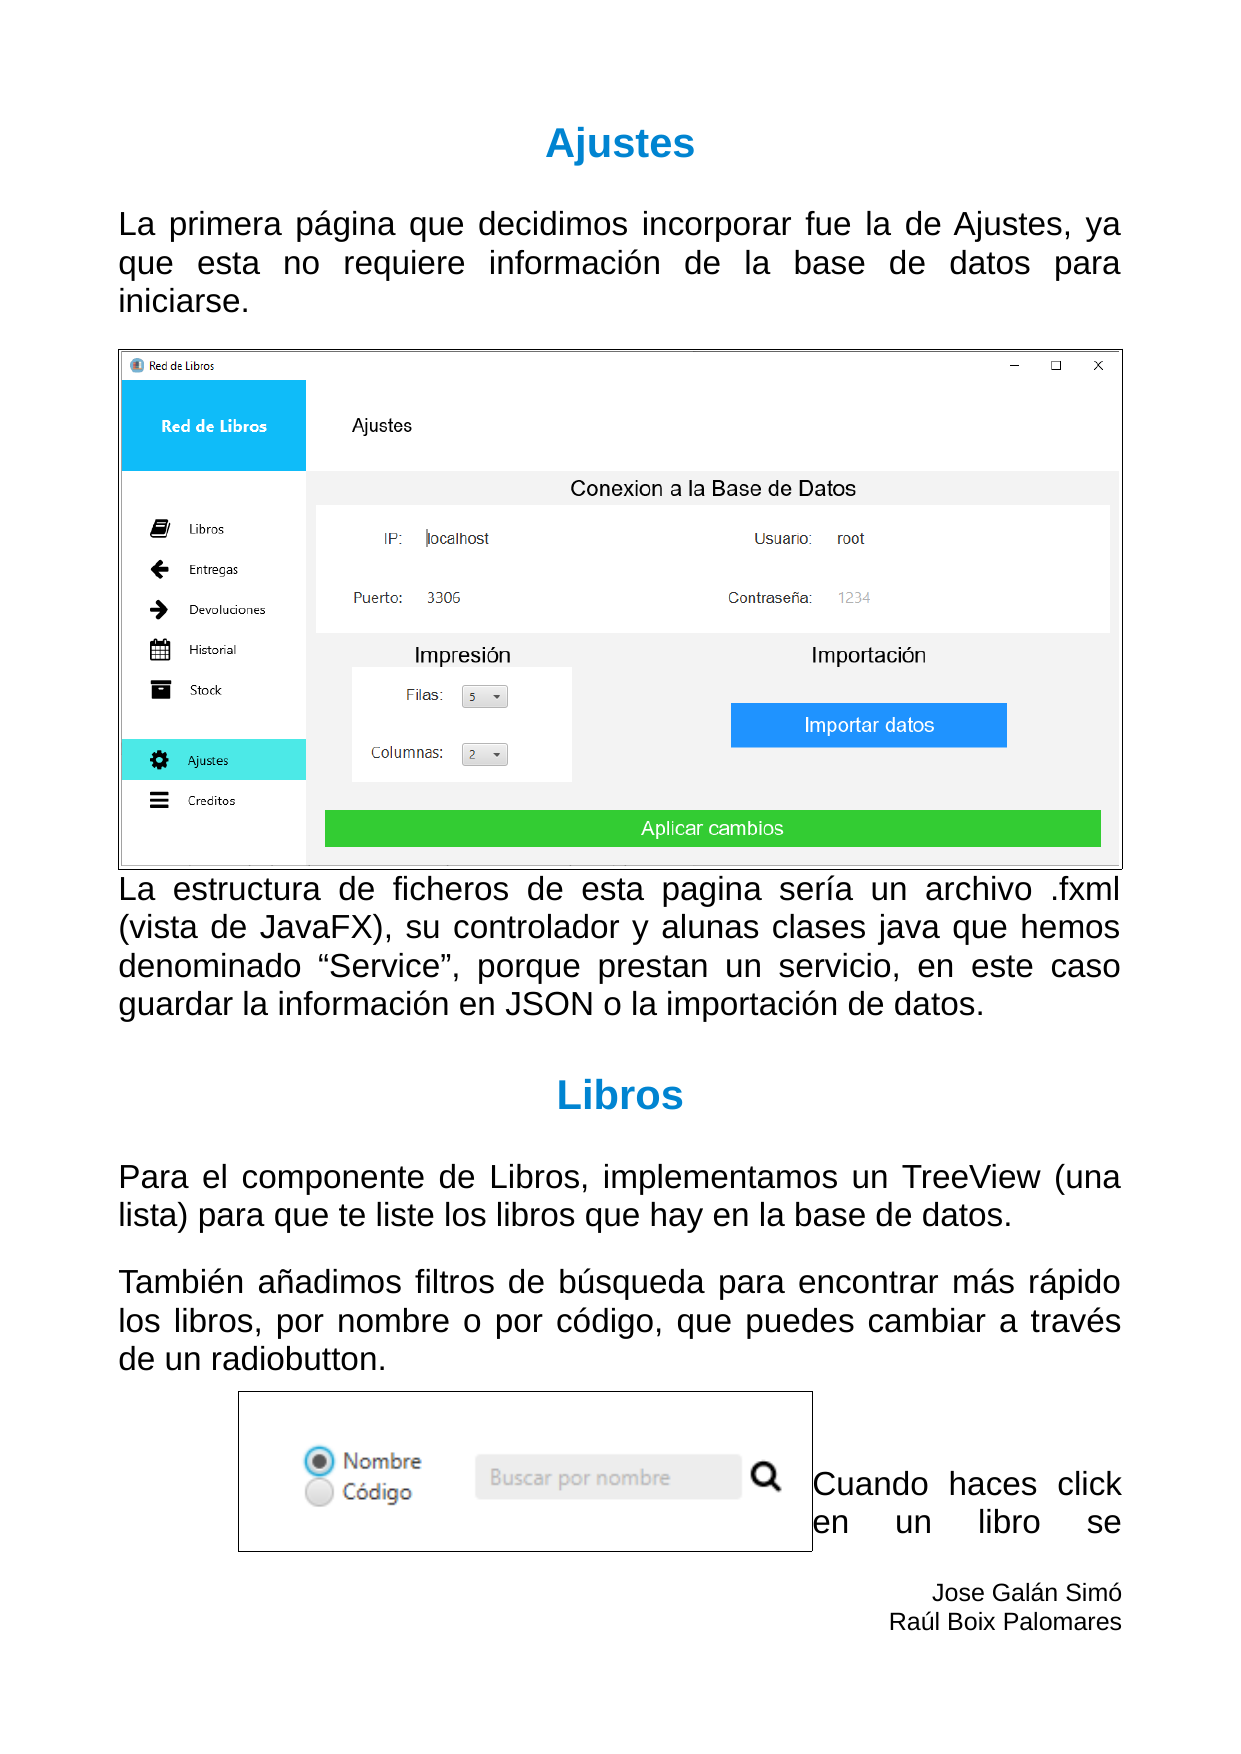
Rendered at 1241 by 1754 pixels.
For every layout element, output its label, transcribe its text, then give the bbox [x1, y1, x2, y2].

text [118, 1464, 238, 1541]
text Libros [118, 1071, 1122, 1118]
text [241, 1464, 730, 1541]
text También añadimos filtros de búsqueda para encontrar más rápido los libros, por nombre o por código, que puedes cambiar a través de un radiobutton. [118, 1263, 1122, 1378]
picture [730, 1394, 809, 1548]
picture [121, 351, 1119, 866]
text Ajustes [118, 118, 1122, 166]
text La primera página que decidimos incorporar fue la de Ajustes, ya que esta no requiere información de la base de datos para iniciarse. [118, 204, 1122, 320]
text Cuando haces click en un libro se [813, 1464, 1122, 1541]
text Para el componente de Libros, implementamos un TreeView (una lista) para que te liste los libros que hay en la base de datos. [118, 1157, 1122, 1234]
text La estructura de ficheros de esta pagina sería un archivo .fxml (vista de JavaFX), su controlador y alunas clases java que hemos denominado “Service”, porque prestan un servicio, en este caso guardar la información en JSON o la importación de datos. [118, 870, 1122, 1023]
picture [163, 421, 170, 431]
